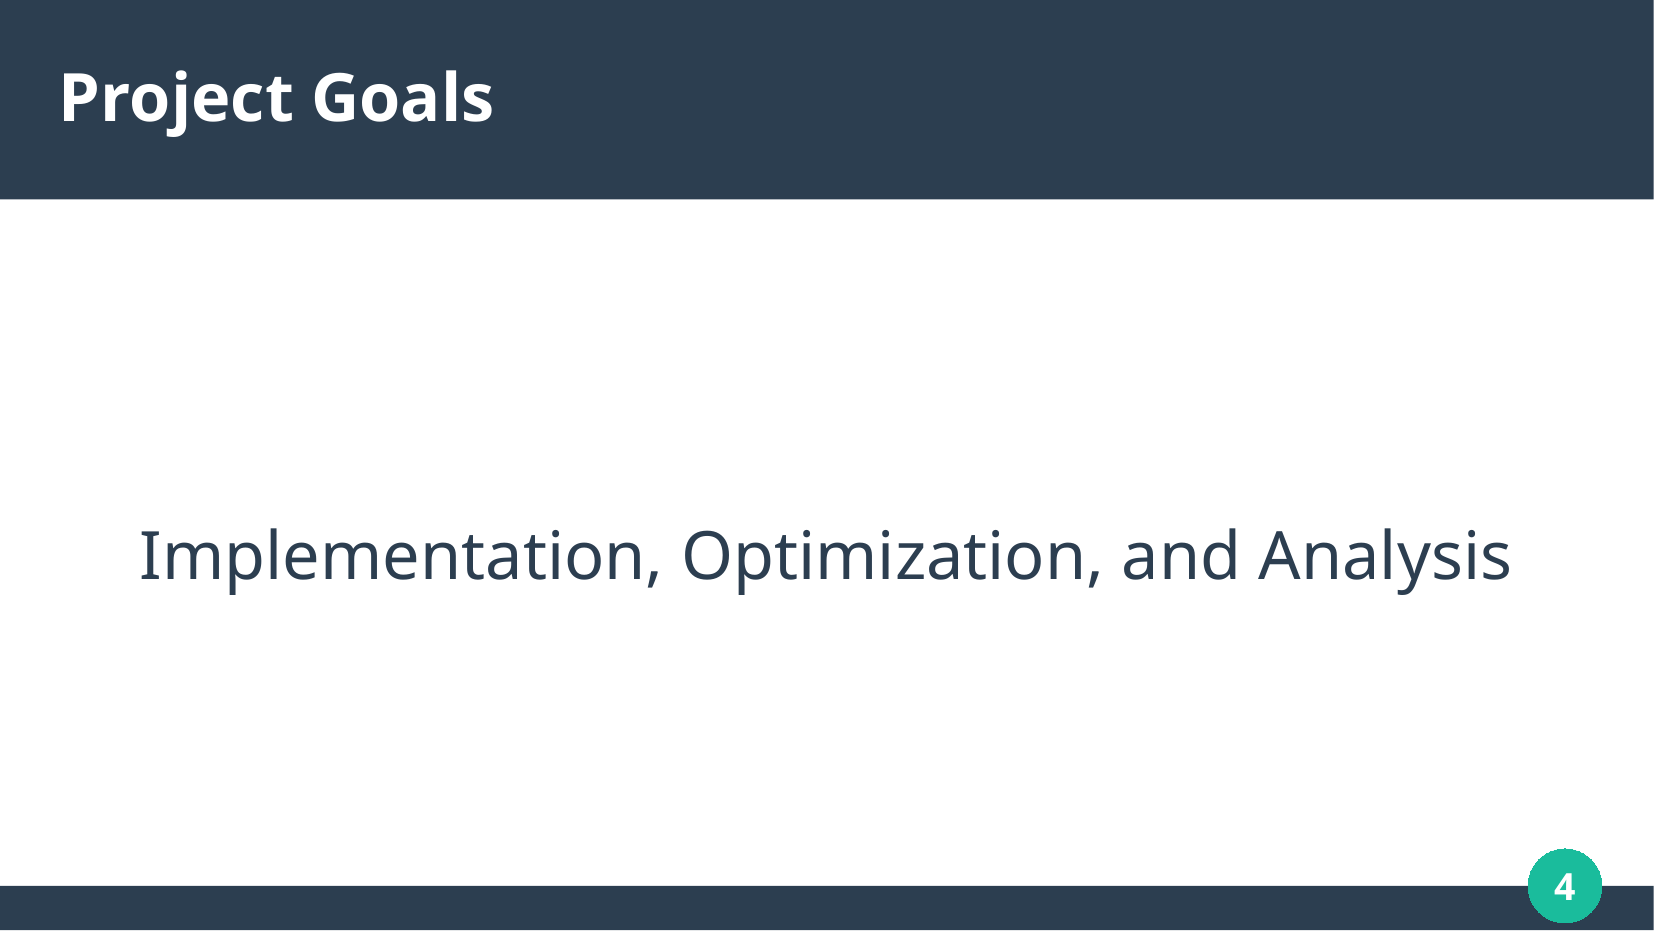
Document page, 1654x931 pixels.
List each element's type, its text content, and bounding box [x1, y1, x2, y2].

subtitle Implementation, Optimization, and Analysis [59, 243, 1595, 864]
title Project Goals [59, 37, 1595, 155]
